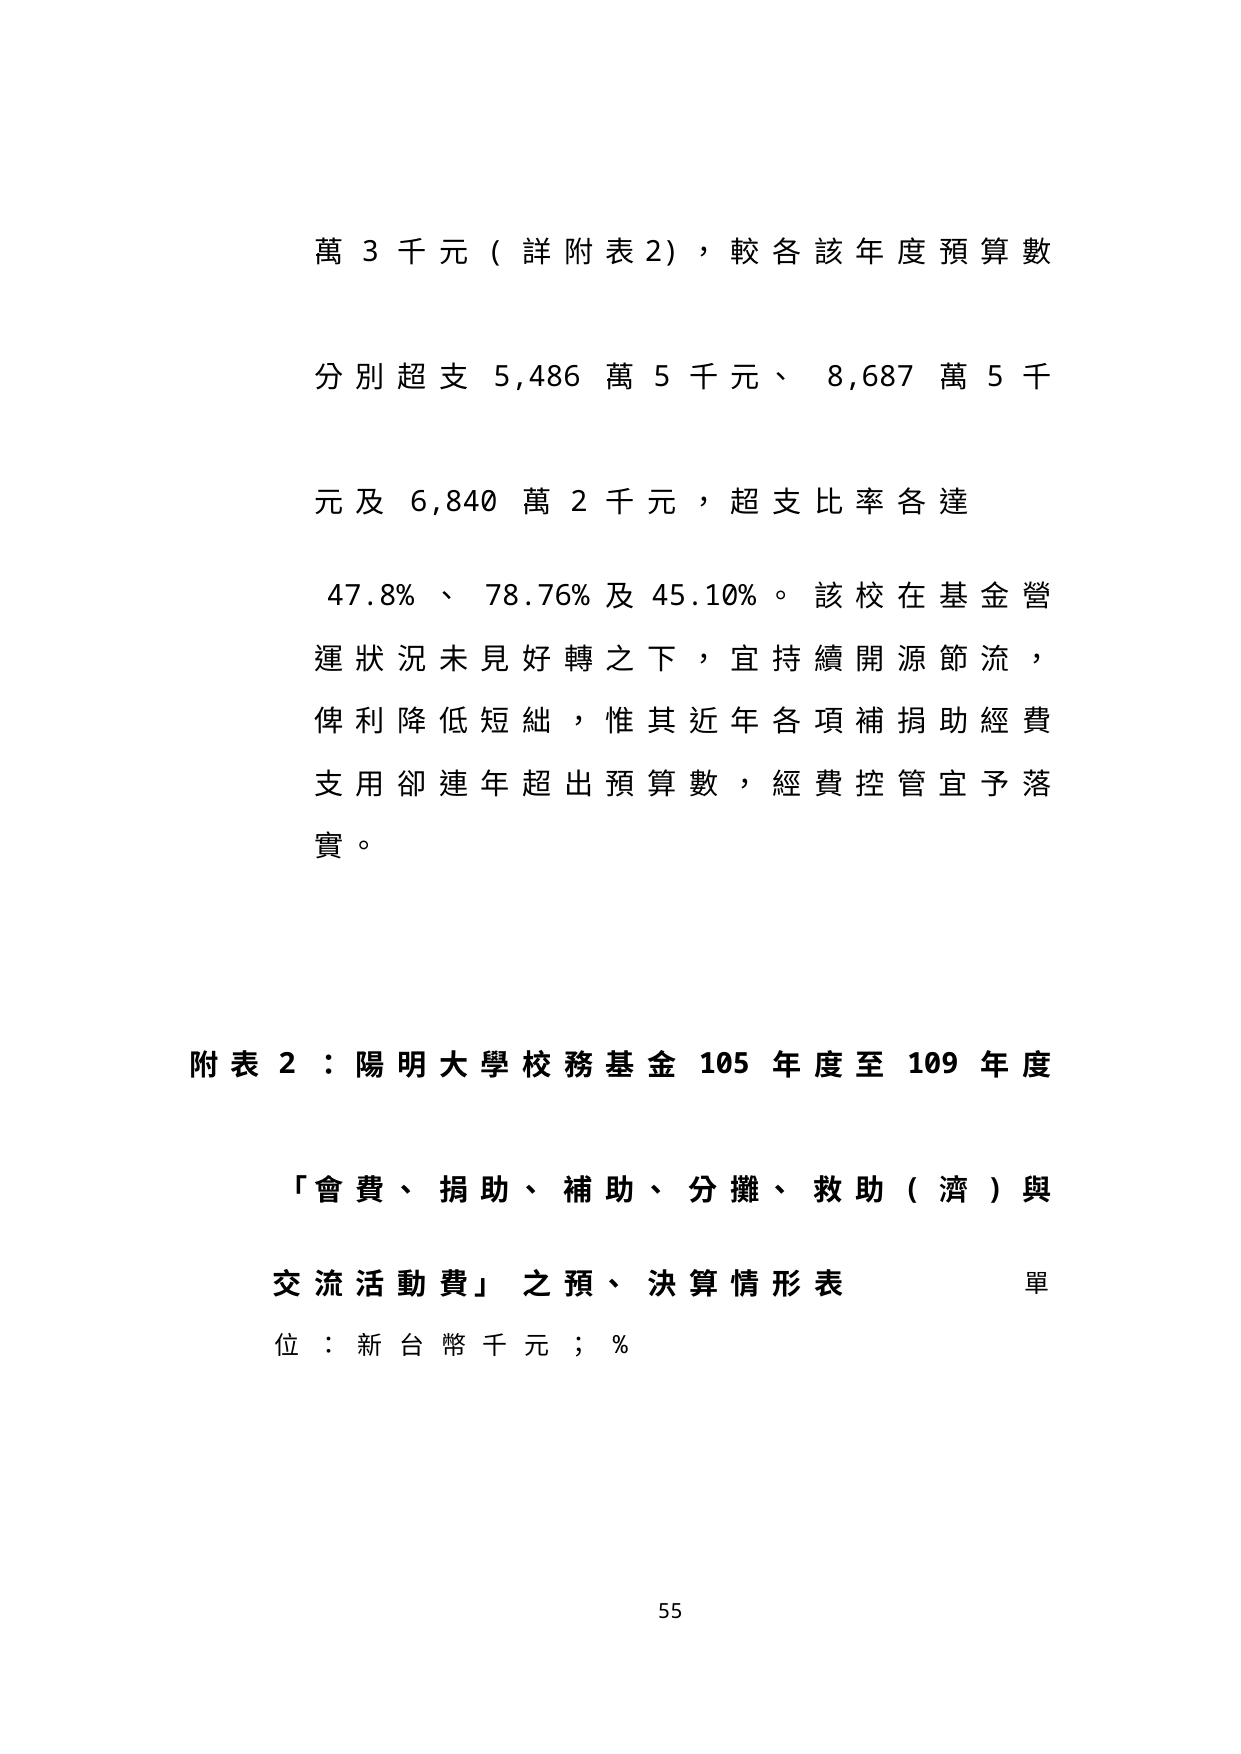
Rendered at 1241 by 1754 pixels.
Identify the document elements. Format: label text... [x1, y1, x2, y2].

text 附表2：陽明大學校務基金105年度至109年度「會費、捐助、補助、分攤、救助(濟)與交流活動費」之預、決算情形表 單位：新台幣千元；% [123, 990, 1058, 1365]
text 萬3千元(詳附表2)，較各該年度預算數分別超支5,486萬5千元、8,687萬5千元及6,840萬2千元，超支比率各達47.8%、78.76%及45.10%。該校在基金營運狀況未見好轉之下，宜持續開源節流，俾利降低短絀，惟其近年各項補捐助經費支用卻連年超出預算數，經費控管宜予落實。 [271, 177, 1058, 865]
